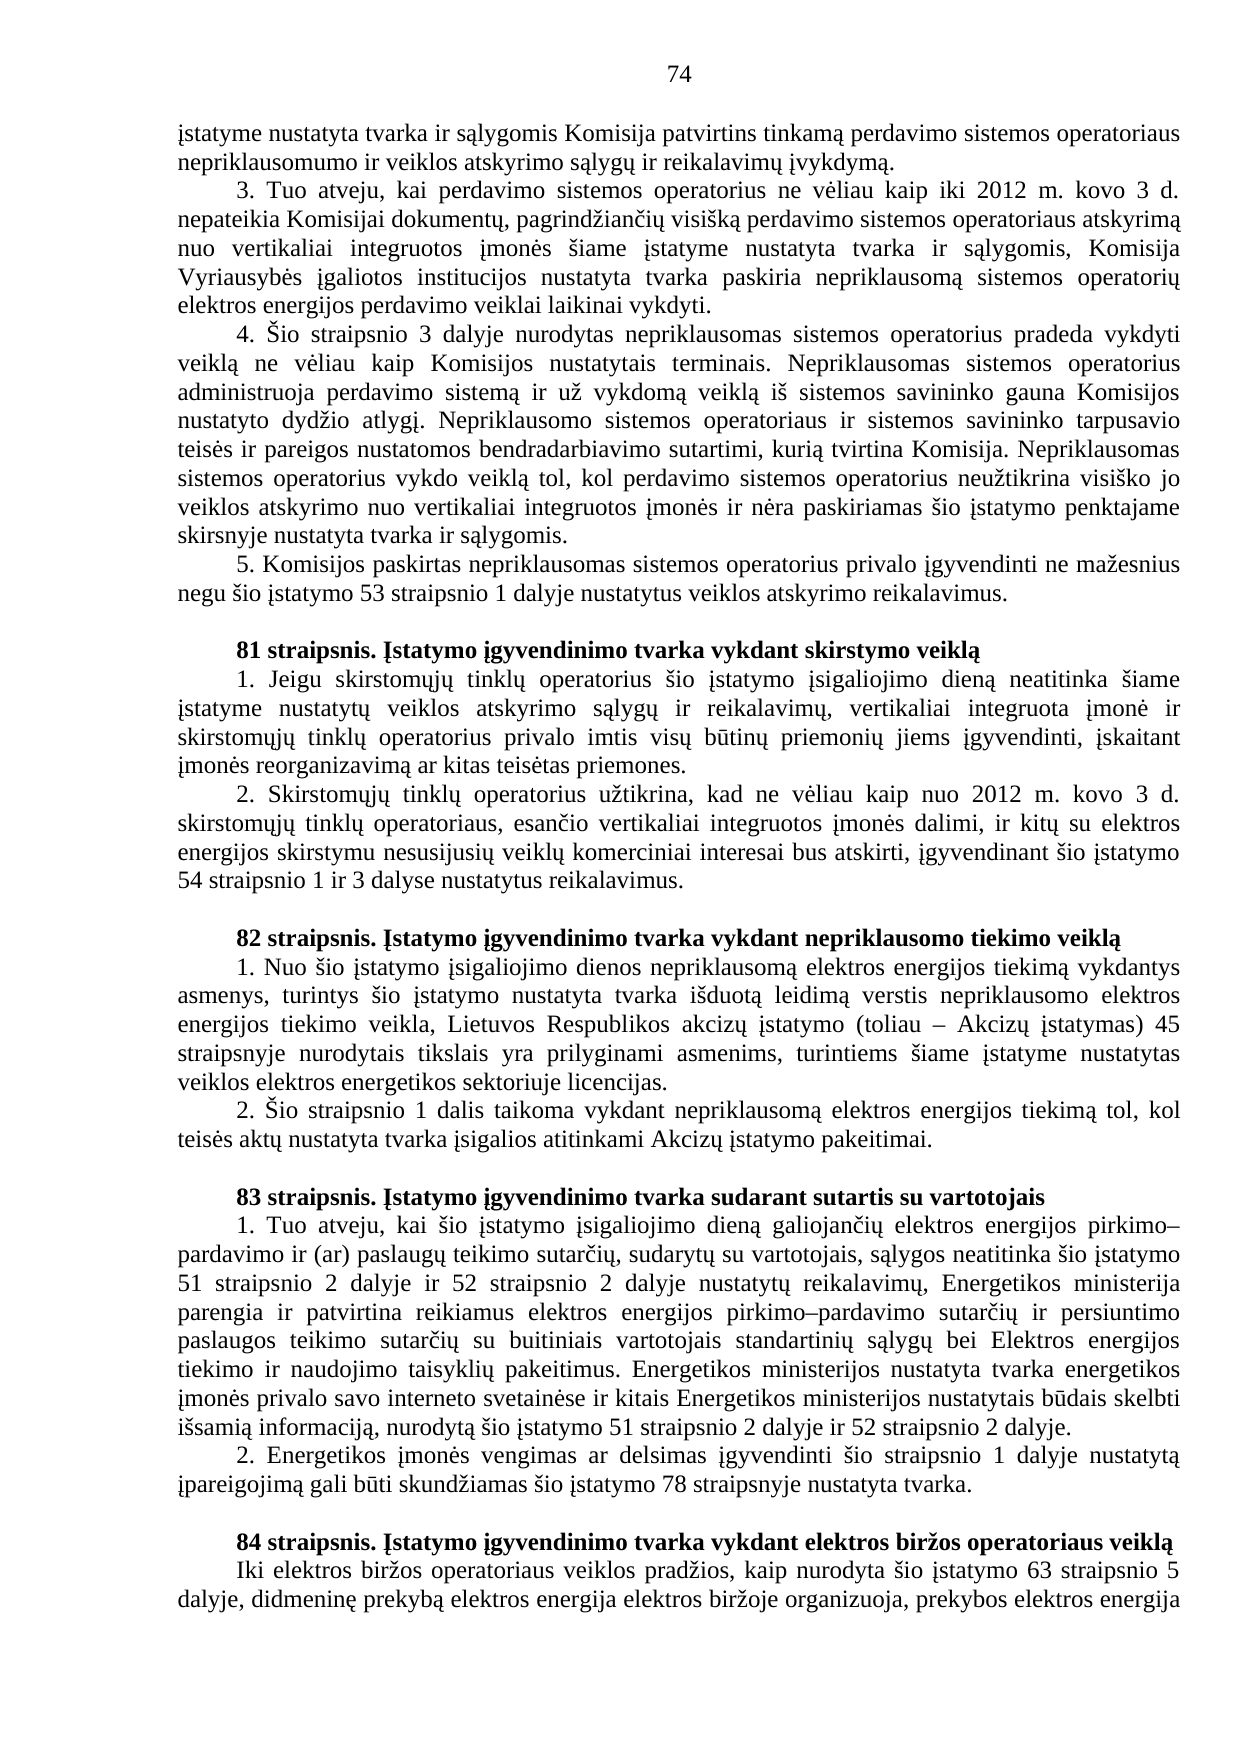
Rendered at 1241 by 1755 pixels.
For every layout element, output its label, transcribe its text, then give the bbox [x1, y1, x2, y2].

text 1. Nuo šio įstatymo įsigaliojimo dienos nepriklausomą elektros energijos tiekimą vykdantys asmenys, turintys šio įstatymo nustatyta tvarka išduotą leidimą verstis nepriklausomo elektros energijos tiekimo veikla, Lietuvos Respublikos akcizų įstatymo (toliau – Akcizų įstatymas) 45 straipsnyje nurodytais tikslais yra prilyginami asmenims, turintiems šiame įstatyme nustatytas veiklos elektros energetikos sektoriuje licencijas. [177, 952, 1181, 1096]
text 84 straipsnis. Įstatymo įgyvendinimo tvarka vykdant elektros biržos operatoriaus veiklą [236, 1527, 1181, 1556]
text įstatyme nustatyta tvarka ir sąlygomis Komisija patvirtins tinkamą perdavimo sistemos operatoriaus nepriklausomumo ir veiklos atskyrimo sąlygų ir reikalavimų įvykdymą. [177, 118, 1181, 176]
text 4. Šio straipsnio 3 dalyje nurodytas nepriklausomas sistemos operatorius pradeda vykdyti veiklą ne vėliau kaip Komisijos nustatytais terminais. Nepriklausomas sistemos operatorius administruoja perdavimo sistemą ir už vykdomą veiklą iš sistemos savininko gauna Komisijos nustatyto dydžio atlygį. Nepriklausomo sistemos operatoriaus ir sistemos savininko tarpusavio teisės ir pareigos nustatomos bendradarbiavimo sutartimi, kurią tvirtina Komisija. Nepriklausomas sistemos operatorius vykdo veiklą tol, kol perdavimo sistemos operatorius neužtikrina visiško jo veiklos atskyrimo nuo vertikaliai integruotos įmonės ir nėra paskiriamas šio įstatymo penktajame skirsnyje nustatyta tvarka ir sąlygomis. [177, 319, 1181, 549]
text 1. Jeigu skirstomųjų tinklų operatorius šio įstatymo įsigaliojimo dieną neatitinka šiame įstatyme nustatytų veiklos atskyrimo sąlygų ir reikalavimų, vertikaliai integruota įmonė ir skirstomųjų tinklų operatorius privalo imtis visų būtinų priemonių jiems įgyvendinti, įskaitant įmonės reorganizavimą ar kitas teisėtas priemones. [177, 664, 1181, 779]
text 83 straipsnis. Įstatymo įgyvendinimo tvarka sudarant sutartis su vartotojais [177, 1182, 1181, 1211]
text Iki elektros biržos operatoriaus veiklos pradžios, kaip nurodyta šio įstatymo 63 straipsnio 5 dalyje, didmeninę prekybą elektros energija elektros biržoje organizuoja, prekybos elektros energija [177, 1556, 1181, 1613]
text 81 straipsnis. Įstatymo įgyvendinimo tvarka vykdant skirstymo veiklą [177, 636, 1181, 664]
text 1. Tuo atveju, kai šio įstatymo įsigaliojimo dieną galiojančių elektros energijos pirkimo–pardavimo ir (ar) paslaugų teikimo sutarčių, sudarytų su vartotojais, sąlygos neatitinka šio įstatymo 51 straipsnio 2 dalyje ir 52 straipsnio 2 dalyje nustatytų reikalavimų, Energetikos ministerija parengia ir patvirtina reikiamus elektros energijos pirkimo–pardavimo sutarčių ir persiuntimo paslaugos teikimo sutarčių su buitiniais vartotojais standartinių sąlygų bei Elektros energijos tiekimo ir naudojimo taisyklių pakeitimus. Energetikos ministerijos nustatyta tvarka energetikos įmonės privalo savo interneto svetainėse ir kitais Energetikos ministerijos nustatytais būdais skelbti išsamią informaciją, nurodytą šio įstatymo 51 straipsnio 2 dalyje ir 52 straipsnio 2 dalyje. [177, 1211, 1181, 1441]
text 3. Tuo atveju, kai perdavimo sistemos operatorius ne vėliau kaip iki 2012 m. kovo 3 d. nepateikia Komisijai dokumentų, pagrindžiančių visišką perdavimo sistemos operatoriaus atskyrimą nuo vertikaliai integruotos įmonės šiame įstatyme nustatyta tvarka ir sąlygomis, Komisija Vyriausybės įgaliotos institucijos nustatyta tvarka paskiria nepriklausomą sistemos operatorių elektros energijos perdavimo veiklai laikinai vykdyti. [177, 176, 1181, 319]
text 2. Energetikos įmonės vengimas ar delsimas įgyvendinti šio straipsnio 1 dalyje nustatytą įpareigojimą gali būti skundžiamas šio įstatymo 78 straipsnyje nustatyta tvarka. [177, 1441, 1181, 1498]
text 2. Skirstomųjų tinklų operatorius užtikrina, kad ne vėliau kaip nuo 2012 m. kovo 3 d. skirstomųjų tinklų operatoriaus, esančio vertikaliai integruotos įmonės dalimi, ir kitų su elektros energijos skirstymu nesusijusių veiklų komerciniai interesai bus atskirti, įgyvendinant šio įstatymo 54 straipsnio 1 ir 3 dalyse nustatytus reikalavimus. [177, 779, 1181, 894]
text 2. Šio straipsnio 1 dalis taikoma vykdant nepriklausomą elektros energijos tiekimą tol, kol teisės aktų nustatyta tvarka įsigalios atitinkami Akcizų įstatymo pakeitimai. [177, 1096, 1181, 1153]
text 5. Komisijos paskirtas nepriklausomas sistemos operatorius privalo įgyvendinti ne mažesnius negu šio įstatymo 53 straipsnio 1 dalyje nustatytus veiklos atskyrimo reikalavimus. [177, 549, 1181, 607]
text 82 straipsnis. Įstatymo įgyvendinimo tvarka vykdant nepriklausomo tiekimo veiklą [177, 923, 1181, 952]
